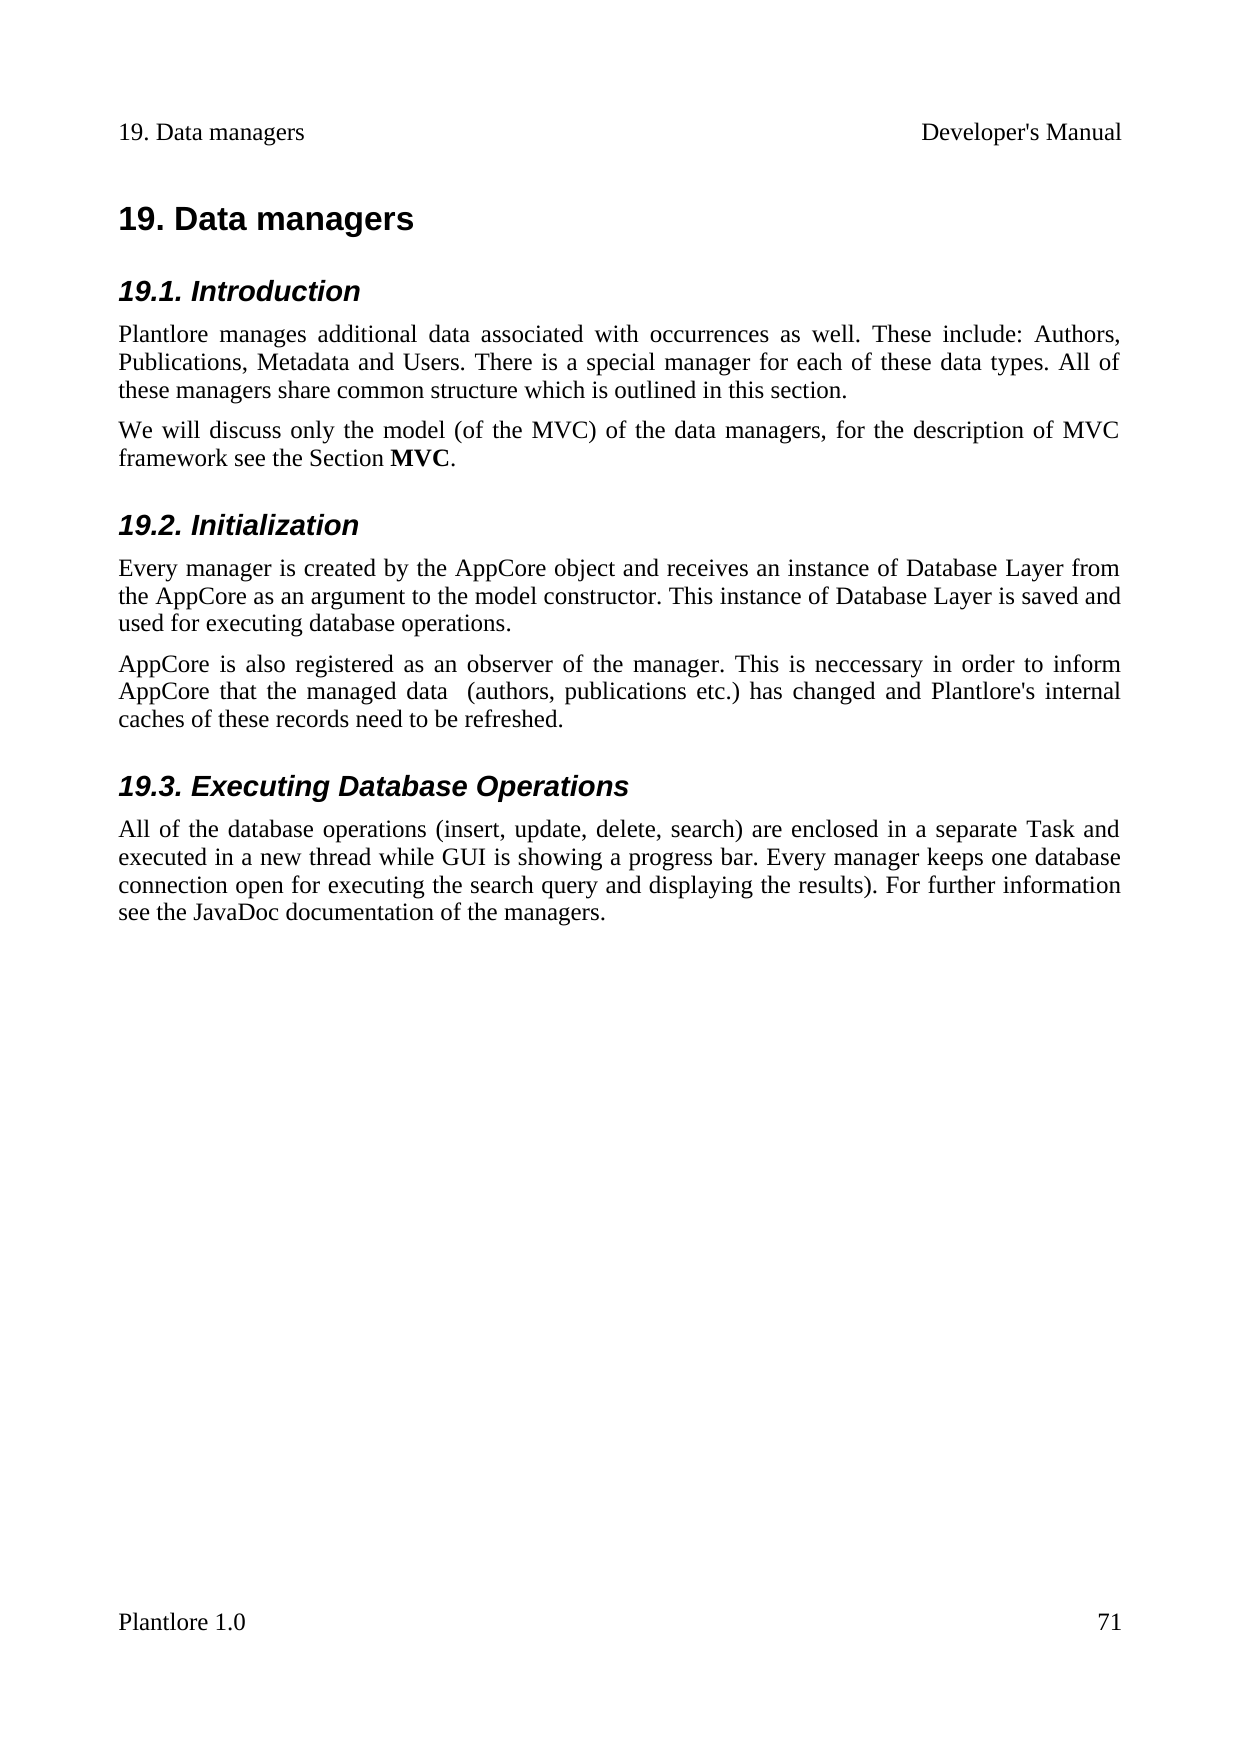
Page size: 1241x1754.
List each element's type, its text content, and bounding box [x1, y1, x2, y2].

subtitle 19.3. Executing Database Operations [118, 770, 1122, 803]
subtitle 19. Data managers [118, 200, 1122, 238]
text Plantlore manages additional data associated with occurrences as well. These include: Authors, Publications, Metadata and Users. There is a special manager for each of these data types. All of these managers share common structure which is outlined in this section. [118, 320, 1122, 403]
text AppCore is also registered as an observer of the manager. This is neccessary in order to inform AppCore that the managed data (authors, publications etc.) has changed and Plantlore's internal caches of these records need to be refreshed. [118, 650, 1122, 733]
text We will discuss only the model (of the MVC) of the data managers, for the description of MVC framework see the Section MVC. [118, 416, 1122, 471]
subtitle 19.1. Introduction [118, 275, 1122, 308]
text All of the database operations (insert, update, delete, search) are enclosed in a separate Task and executed in a new thread while GUI is showing a progress bar. Every manager keeps one database connection open for executing the search query and displaying the results). For further information see the JavaDoc documentation of the managers. [118, 815, 1122, 926]
text Every manager is created by the AppCore object and receives an instance of Database Layer from the AppCore as an argument to the model constructor. This instance of Database Layer is saved and used for executing database operations. [118, 554, 1122, 637]
subtitle 19.2. Initialization [118, 509, 1122, 542]
